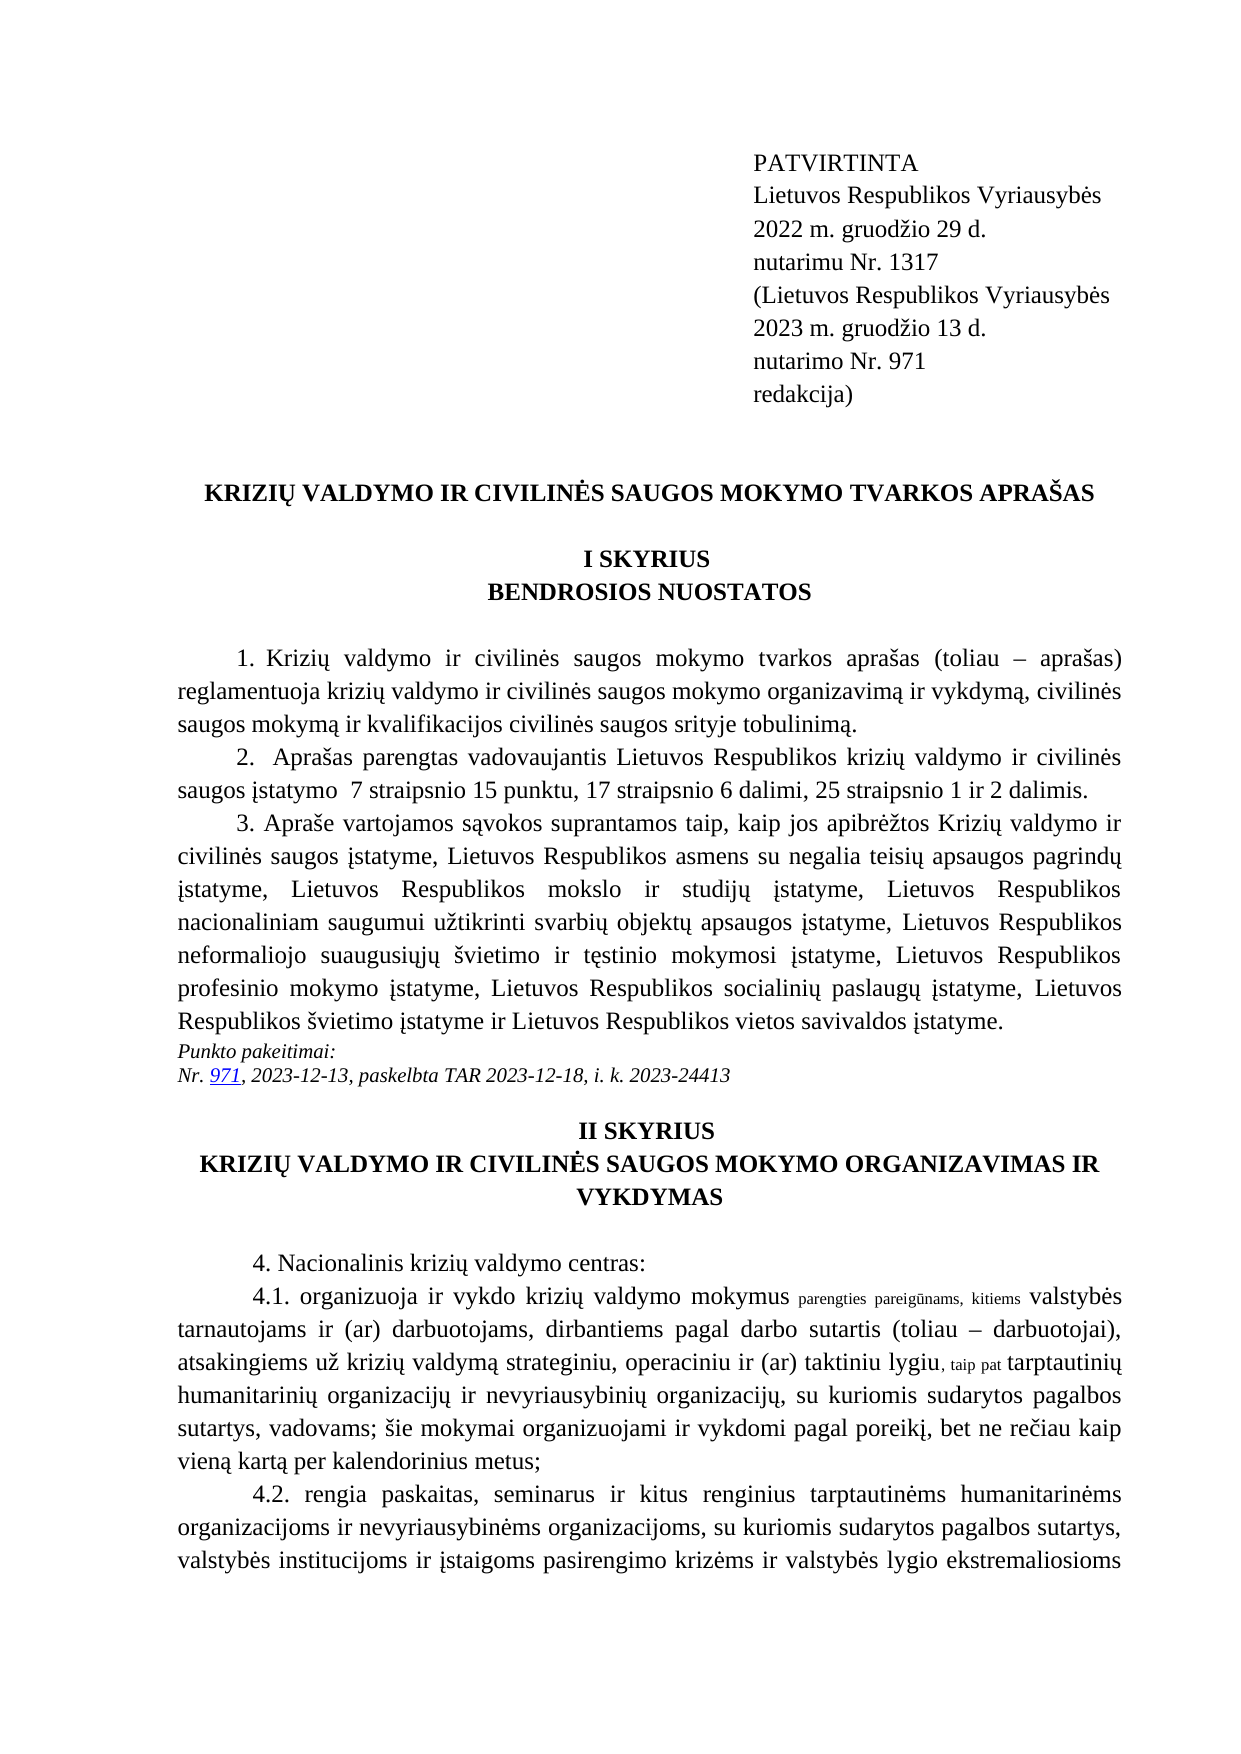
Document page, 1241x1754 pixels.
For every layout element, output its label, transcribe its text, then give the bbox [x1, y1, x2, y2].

text Punkto pakeitimai: [177, 1039, 1122, 1063]
text Lietuvos Respublikos Vyriausybės [753, 181, 1122, 209]
subtitle II SKYRIUS [177, 1116, 1122, 1145]
text 3. Apraše vartojamos sąvokos suprantamos taip, kaip jos apibrėžtos Krizių valdymo ir civilinės saugos įstatyme, Lietuvos Respublikos asmens su negalia teisių apsaugos pagrindų įstatyme, Lietuvos Respublikos mokslo ir studijų įstatyme, Lietuvos Respublikos nacionaliniam saugumui užtikrinti svarbių objektų apsaugos įstatyme, Lietuvos Respublikos neformaliojo suaugusiųjų švietimo ir tęstinio mokymosi įstatyme, Lietuvos Respublikos profesinio mokymo įstatyme, Lietuvos Respublikos socialinių paslaugų įstatyme, Lietuvos Respublikos švietimo įstatyme ir Lietuvos Respublikos vietos savivaldos įstatyme. [177, 808, 1122, 1035]
text 2023 m. gruodžio 13 d. [753, 313, 1122, 341]
text redakcija) [753, 379, 1122, 407]
text 4.1. organizuoja ir vykdo krizių valdymo mokymus parengties pareigūnams, kitiems valstybės tarnautojams ir (ar) darbuotojams, dirbantiems pagal darbo sutartis (toliau – darbuotojai), atsakingiems už krizių valdymą strateginiu, operaciniu ir (ar) taktiniu lygiu, taip pat tarptautinių humanitarinių organizacijų ir nevyriausybinių organizacijų, su kuriomis sudarytos pagalbos sutartys, vadovams; šie mokymai organizuojami ir vykdomi pagal poreikį, bet ne rečiau kaip vieną kartą per kalendorinius metus; [177, 1281, 1122, 1475]
text 4. Nacionalinis krizių valdymo centras: [177, 1248, 1122, 1277]
text 2022 m. gruodžio 29 d. [753, 214, 1122, 242]
text KRIZIŲ VALDYMO IR civilinės saugos mokymo tvarkOS APRAŠAS [177, 478, 1122, 507]
text nutarimo Nr. 971 [753, 346, 1122, 374]
text Nr. 971, 2023-12-13, paskelbta TAR 2023-12-18, i. k. 2023-24413 [177, 1063, 1122, 1087]
text nutarimu Nr. 1317 [753, 247, 1122, 275]
text 1. Krizių valdymo ir civilinės saugos mokymo tvarkos aprašas (toliau – aprašas) reglamentuoja krizių valdymo ir civilinės saugos mokymo organizavimą ir vykdymą, civilinės saugos mokymą ir kvalifikacijos civilinės saugos srityje tobulinimą. [177, 643, 1122, 738]
text (Lietuvos Respublikos Vyriausybės [753, 280, 1122, 308]
text BENDROSIOS NUOSTATOS [177, 577, 1122, 606]
text PATVIRTINTA [753, 148, 1122, 176]
text I SKYRIUS [177, 544, 1122, 573]
text 4.2. rengia paskaitas, seminarus ir kitus renginius tarptautinėms humanitarinėms organizacijoms ir nevyriausybinėms organizacijoms, su kuriomis sudarytos pagalbos sutartys, valstybės institucijoms ir įstaigoms pasirengimo krizėms ir valstybės lygio ekstremaliosioms [177, 1479, 1122, 1574]
text 2. Aprašas parengtas vadovaujantis Lietuvos Respublikos krizių valdymo ir civilinės saugos įstatymo 7 straipsnio 15 punktu, 17 straipsnio 6 dalimi, 25 straipsnio 1 ir 2 dalimis. [177, 742, 1122, 804]
subtitle KRIZIŲ VALDYMO IR CIVILINĖS SAUGOS MOKYMO ORGANIZAVIMAS IR VYKDYMAS [177, 1149, 1122, 1211]
